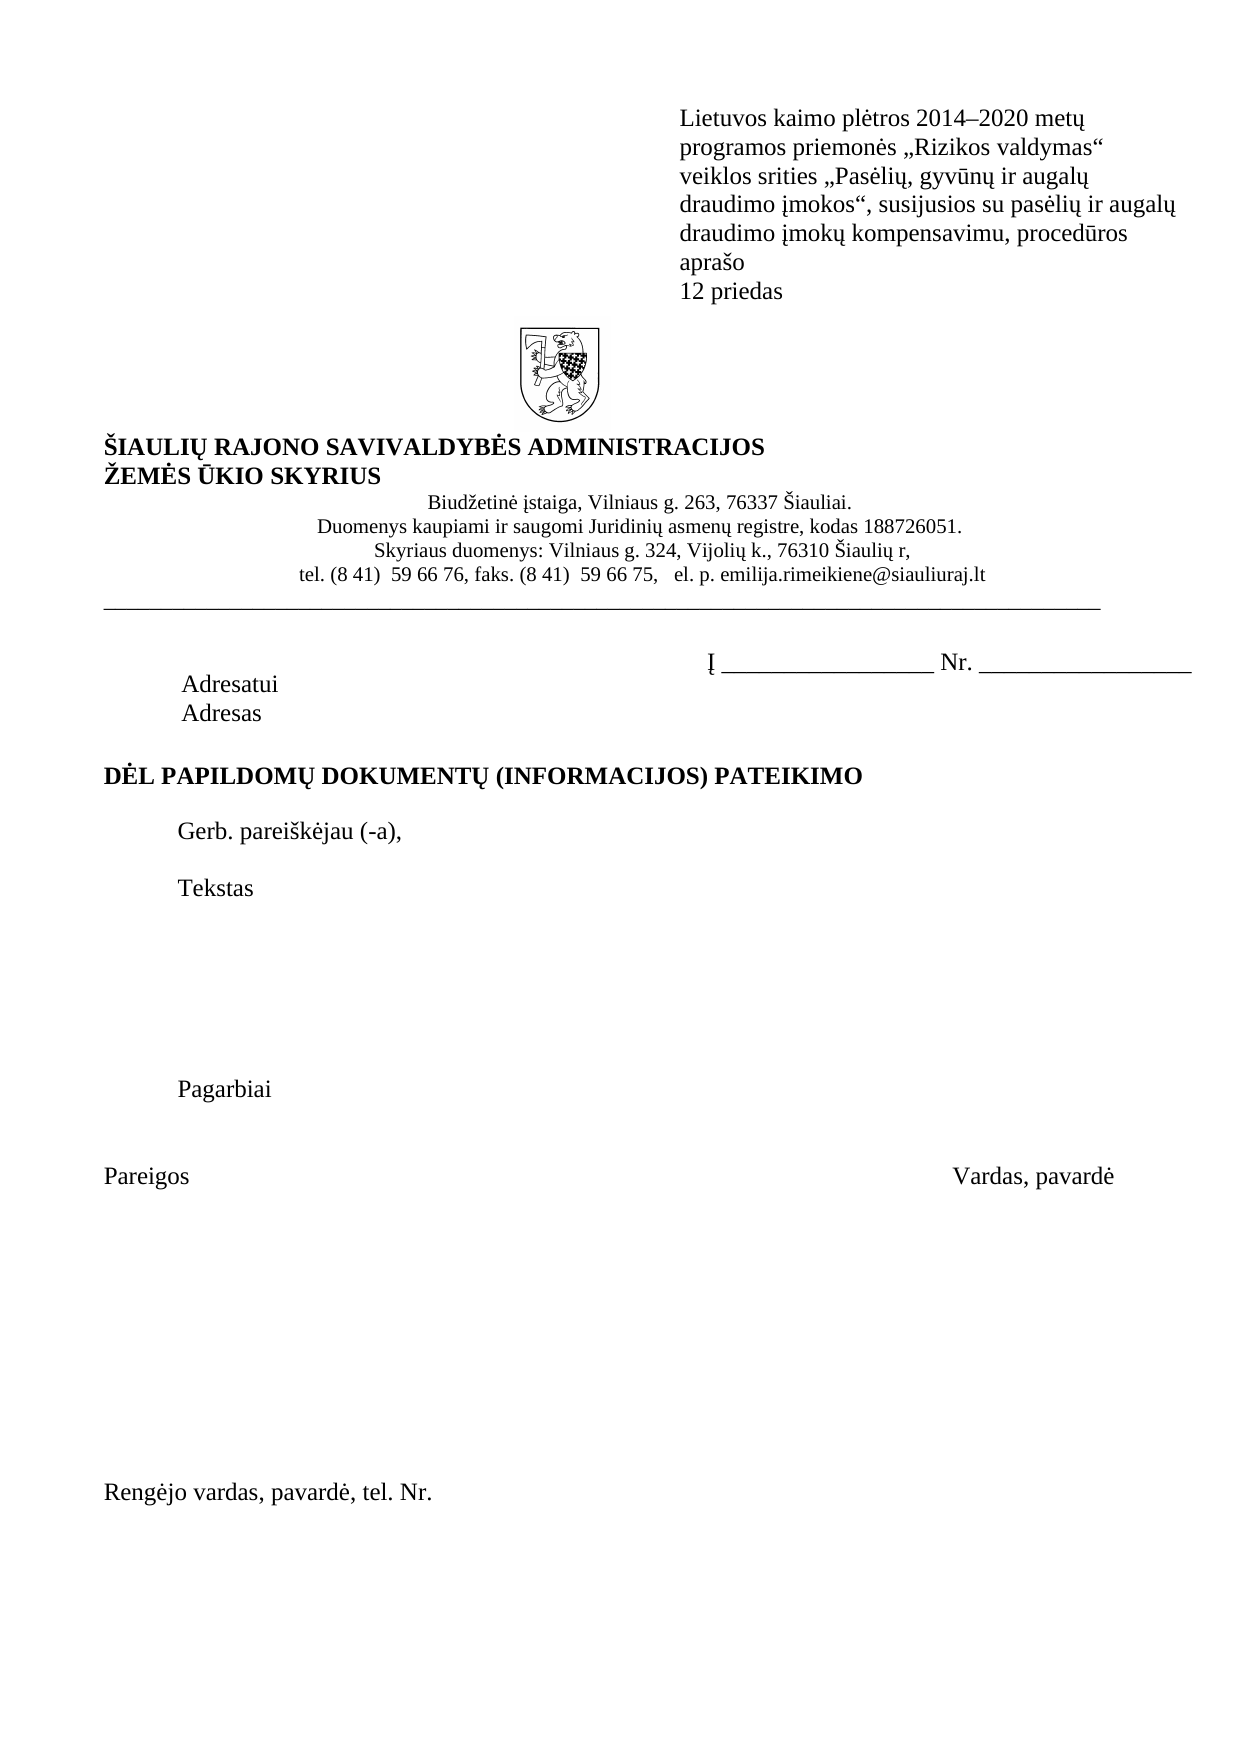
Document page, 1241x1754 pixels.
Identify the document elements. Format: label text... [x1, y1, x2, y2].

text Duomenys kaupiami ir saugomi Juridinių asmenų registre, kodas 188726051. [103, 514, 1181, 538]
text ŽEMĖS ŪKIO SKYRIUS [103, 461, 1181, 489]
text Pareigos Vardas, pavardė [103, 1161, 1181, 1189]
text Gerb. pareiškėjau (-a), [103, 816, 1181, 844]
text 12 priedas [679, 276, 1181, 304]
text Lietuvos kaimo plėtros 2014–2020 metų programos priemonės „Rizikos valdymas“ veiklos srities „Pasėlių, gyvūnų ir augalų draudimo įmokos“, susijusios su pasėlių ir augalų draudimo įmokų kompensavimu, procedūros aprašo [679, 103, 1181, 276]
text Į _________________ Nr. _________________ [662, 647, 1194, 676]
text Tekstas [103, 873, 1181, 902]
text Pagarbiai [103, 1074, 1181, 1103]
text _______________________________________________________________________________________ [103, 586, 1181, 612]
text tel. (8 41) 59 66 76, faks. (8 41) 59 66 75, el. p. emilija.rimeikiene@siauliuraj.lt [103, 562, 1181, 586]
text Adresatui [181, 669, 662, 698]
text Biudžetinė įstaiga, Vilniaus g. 263, 76337 Šiauliai. [103, 489, 1181, 514]
text Skyriaus duomenys: Vilniaus g. 324, Vijolių k., 76310 Šiaulių r, [103, 538, 1181, 562]
text DĖL PAPILDOMŲ DOKUMENTŲ (INFORMACIJOS) PATEIKIMO [103, 761, 1181, 789]
text Rengėjo vardas, pavardė, tel. Nr. [103, 1477, 1181, 1506]
text ŠIAULIŲ RAJONO SAVIVALDYBĖS ADMINISTRACIJOS [103, 304, 1181, 461]
text Adresas [181, 698, 662, 726]
